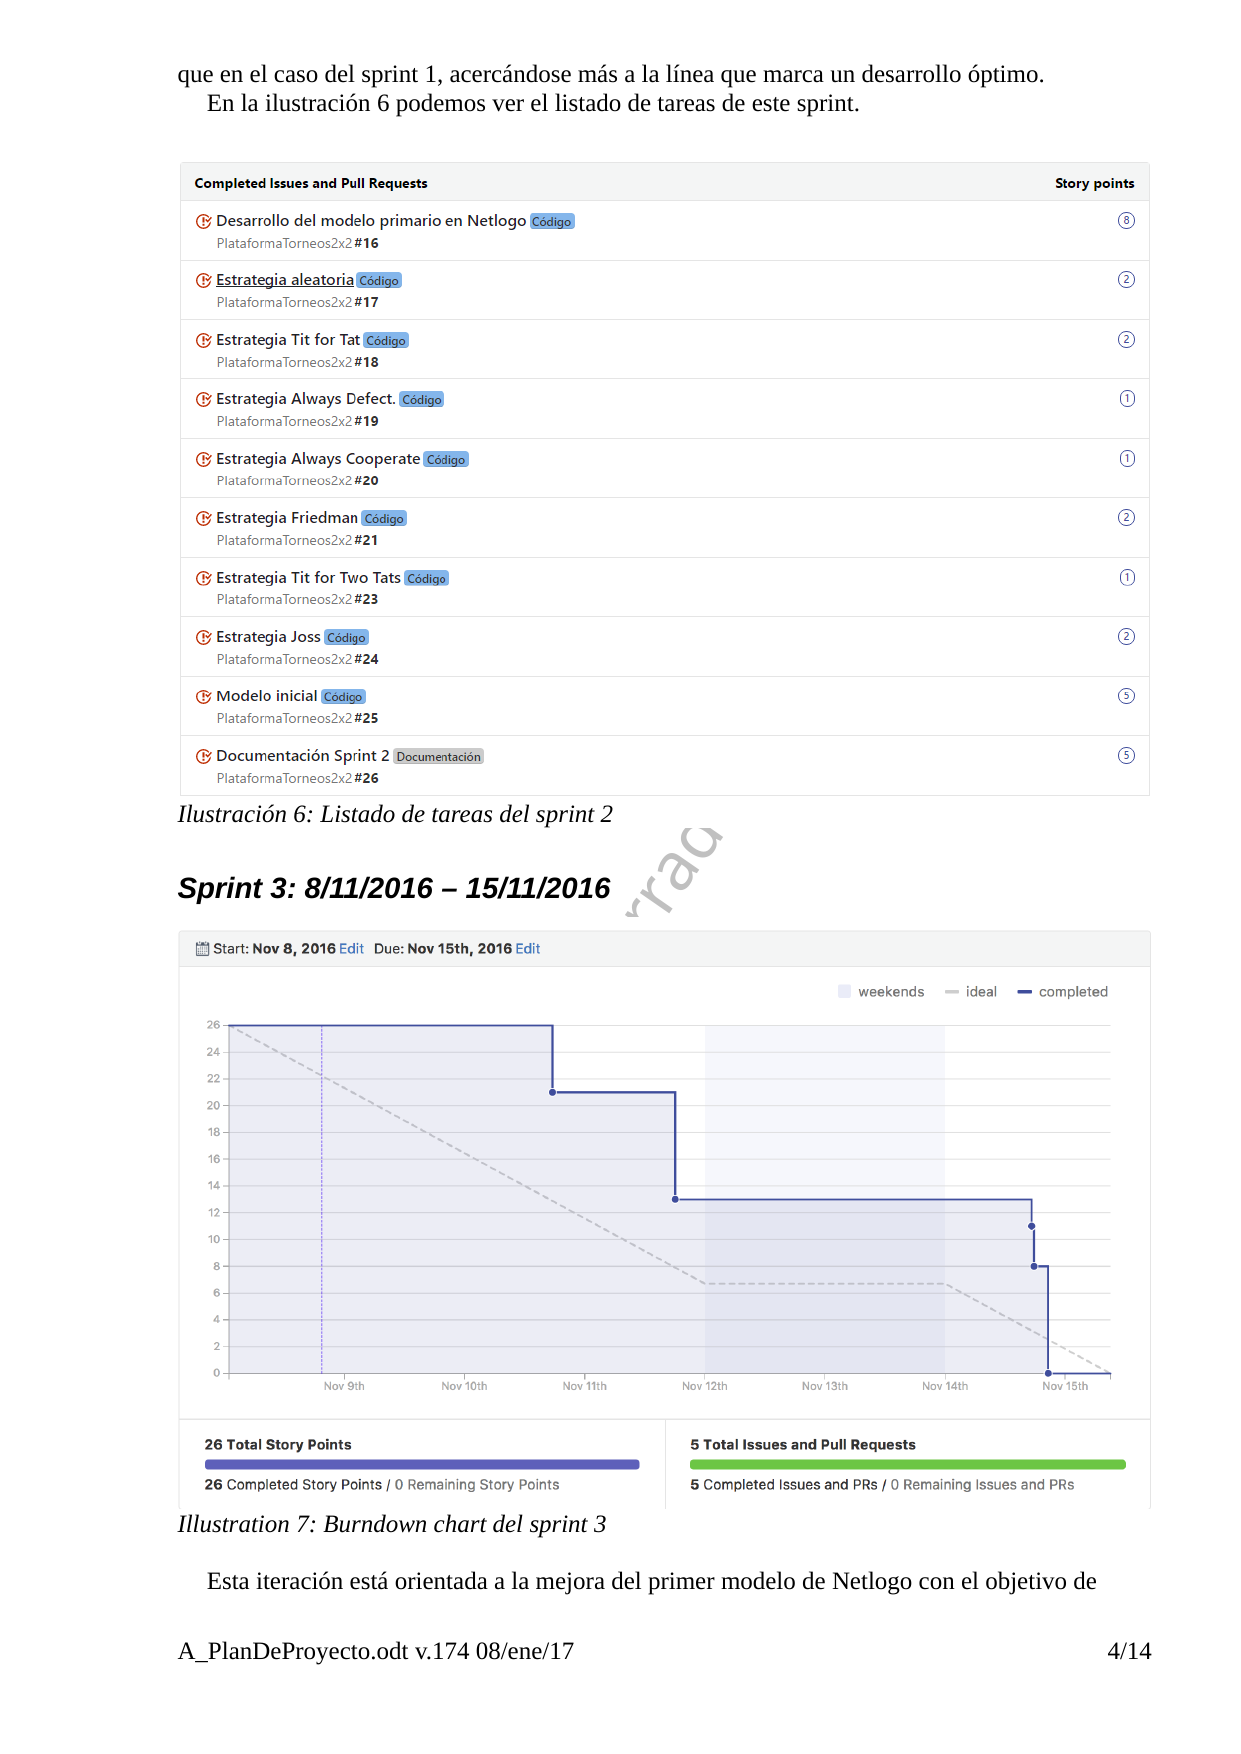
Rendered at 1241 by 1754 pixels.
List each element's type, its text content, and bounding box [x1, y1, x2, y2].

text Ilustración 6: Listado de tareas del sprint 2 [177, 800, 1152, 828]
text Esta iteración está orientada a la mejora del primer modelo de Netlogo con el objetivo de [177, 1566, 1152, 1595]
text En la ilustración 6 podemos ver el listado de tareas de este sprint. [177, 88, 1152, 117]
picture [177, 930, 1152, 1509]
text que en el caso del sprint 1, acercándose más a la línea que marca un desarrollo óptimo. [177, 59, 1152, 88]
subtitle Sprint 3: 8/11/2016 – 15/11/2016 [177, 871, 1152, 905]
picture [177, 157, 1152, 800]
text Illustration 7: Burndown chart del sprint 3 [177, 1509, 1152, 1537]
